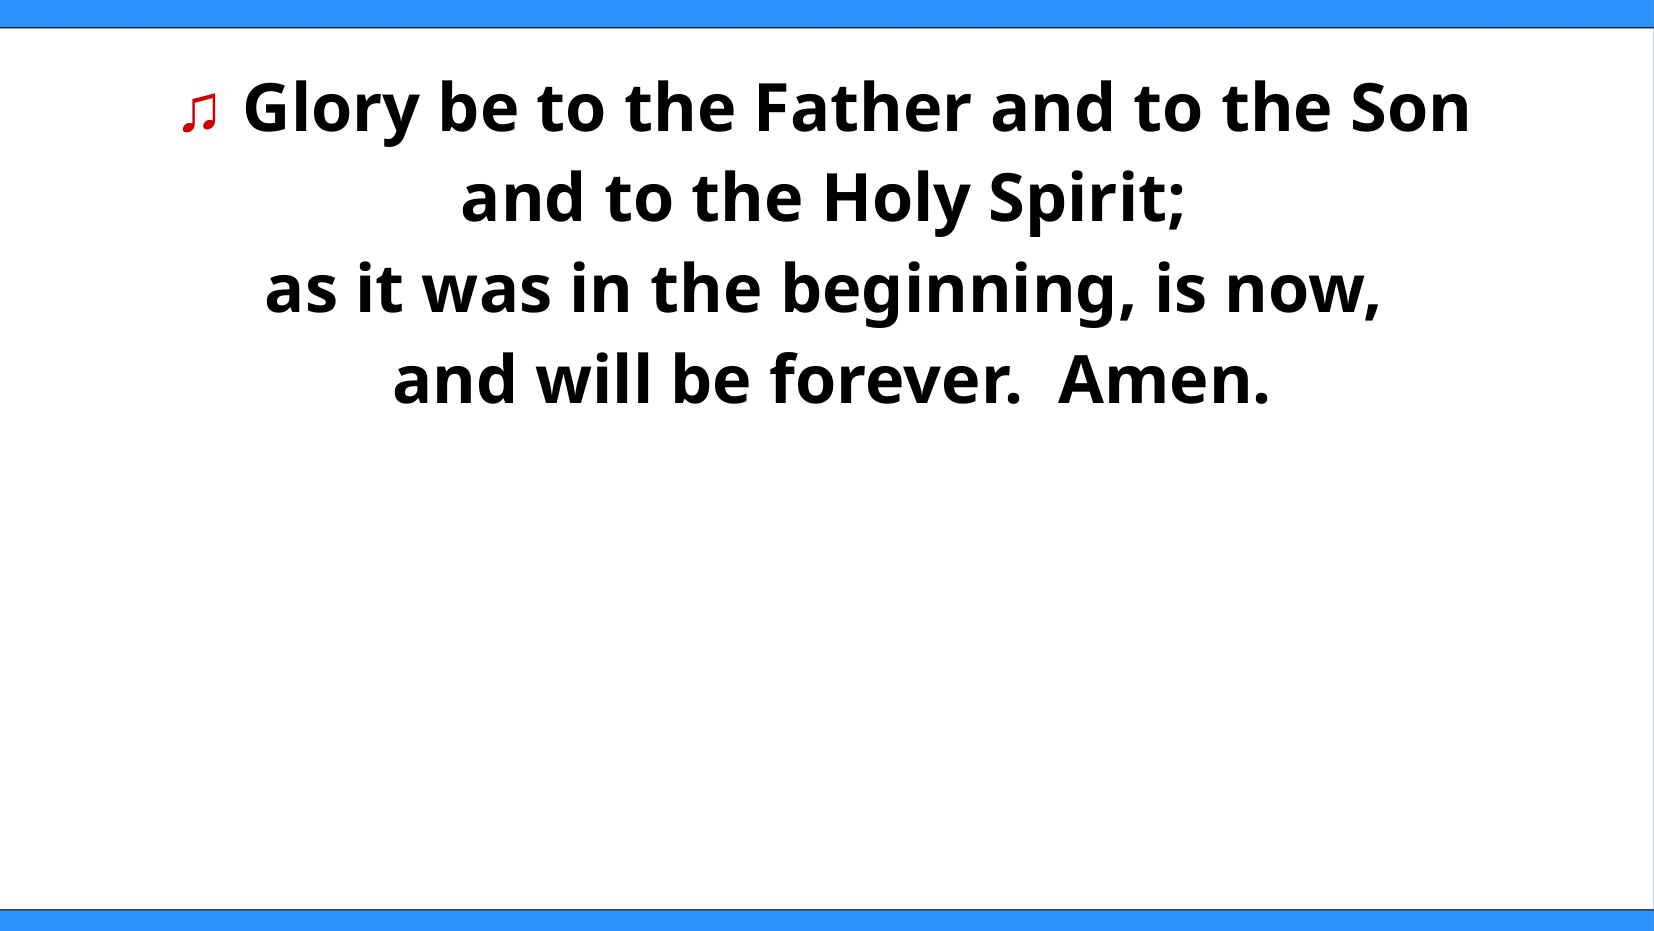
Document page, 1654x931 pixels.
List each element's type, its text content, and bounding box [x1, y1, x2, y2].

picture [0, 0, 1654, 931]
text_box ♫ Glory be to the Father and to the Son and to the Holy Spirit; as it was in the beginning, is now, and will be forever. Amen. [105, 52, 1561, 436]
